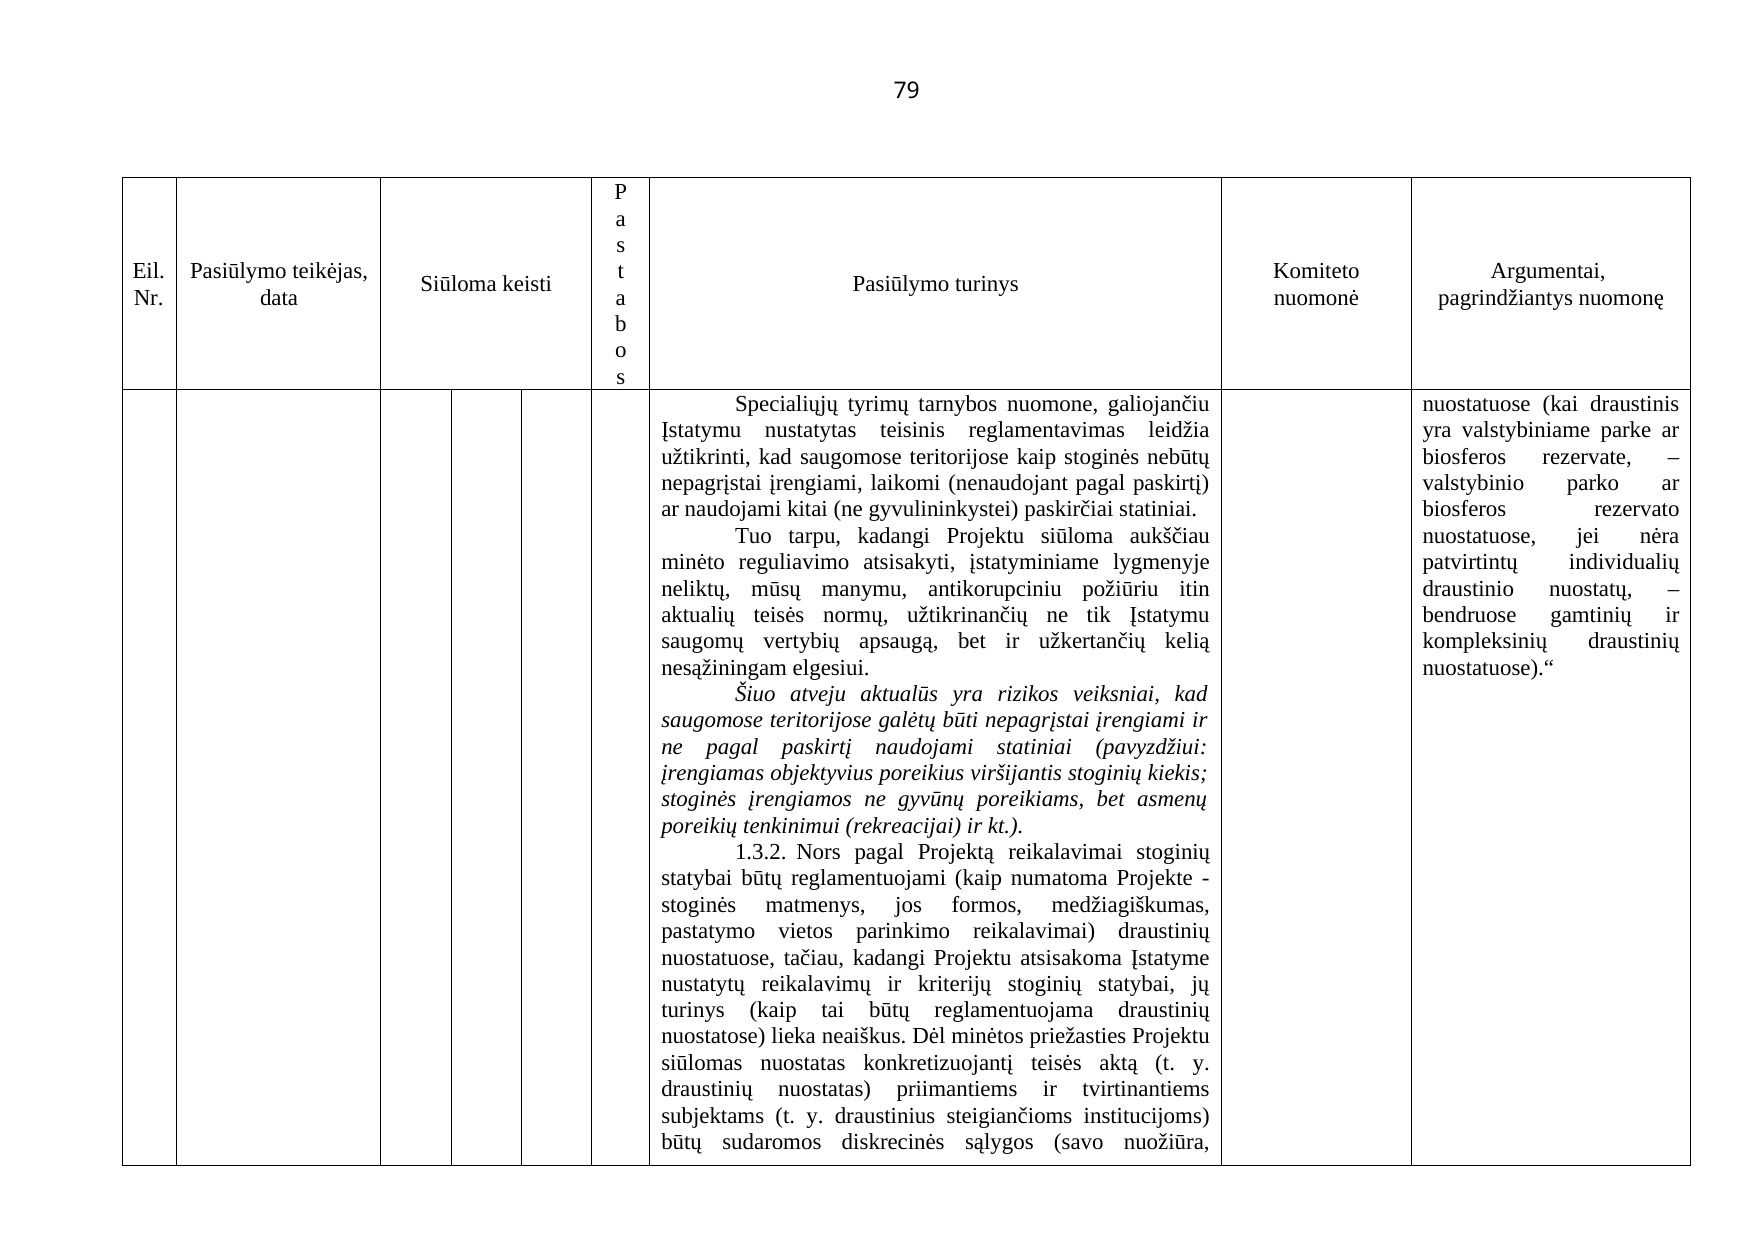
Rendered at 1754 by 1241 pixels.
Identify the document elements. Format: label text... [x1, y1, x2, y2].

table_header Pasiūlymo teikėjas, data [177, 178, 380, 389]
table_cell [592, 390, 649, 1165]
table_header Eil. Nr. [123, 178, 176, 389]
table_cell [452, 390, 521, 1165]
table_header Pasiūlymo turinys [650, 178, 1221, 389]
table_cell nuostatuose (kai draustinis yra valstybiniame parke ar biosferos rezervate, – valstybinio parko ar biosferos rezervato nuostatuose, jei nėra patvirtintų individualių draustinio nuostatų, – bendruose gamtinių ir kompleksinių draustinių nuostatuose).“ [1412, 390, 1690, 1165]
table_cell [177, 390, 380, 1165]
table_header Komiteto nuomonė [1222, 178, 1411, 389]
table_cell [1222, 390, 1411, 1165]
table_header Pastabos [592, 178, 649, 389]
table_header Siūloma keisti [381, 178, 591, 389]
table_header Argumentai, pagrindžiantys nuomonę [1412, 178, 1690, 389]
table_cell [522, 390, 591, 1165]
table_cell [381, 390, 451, 1165]
table_cell [123, 390, 176, 1165]
